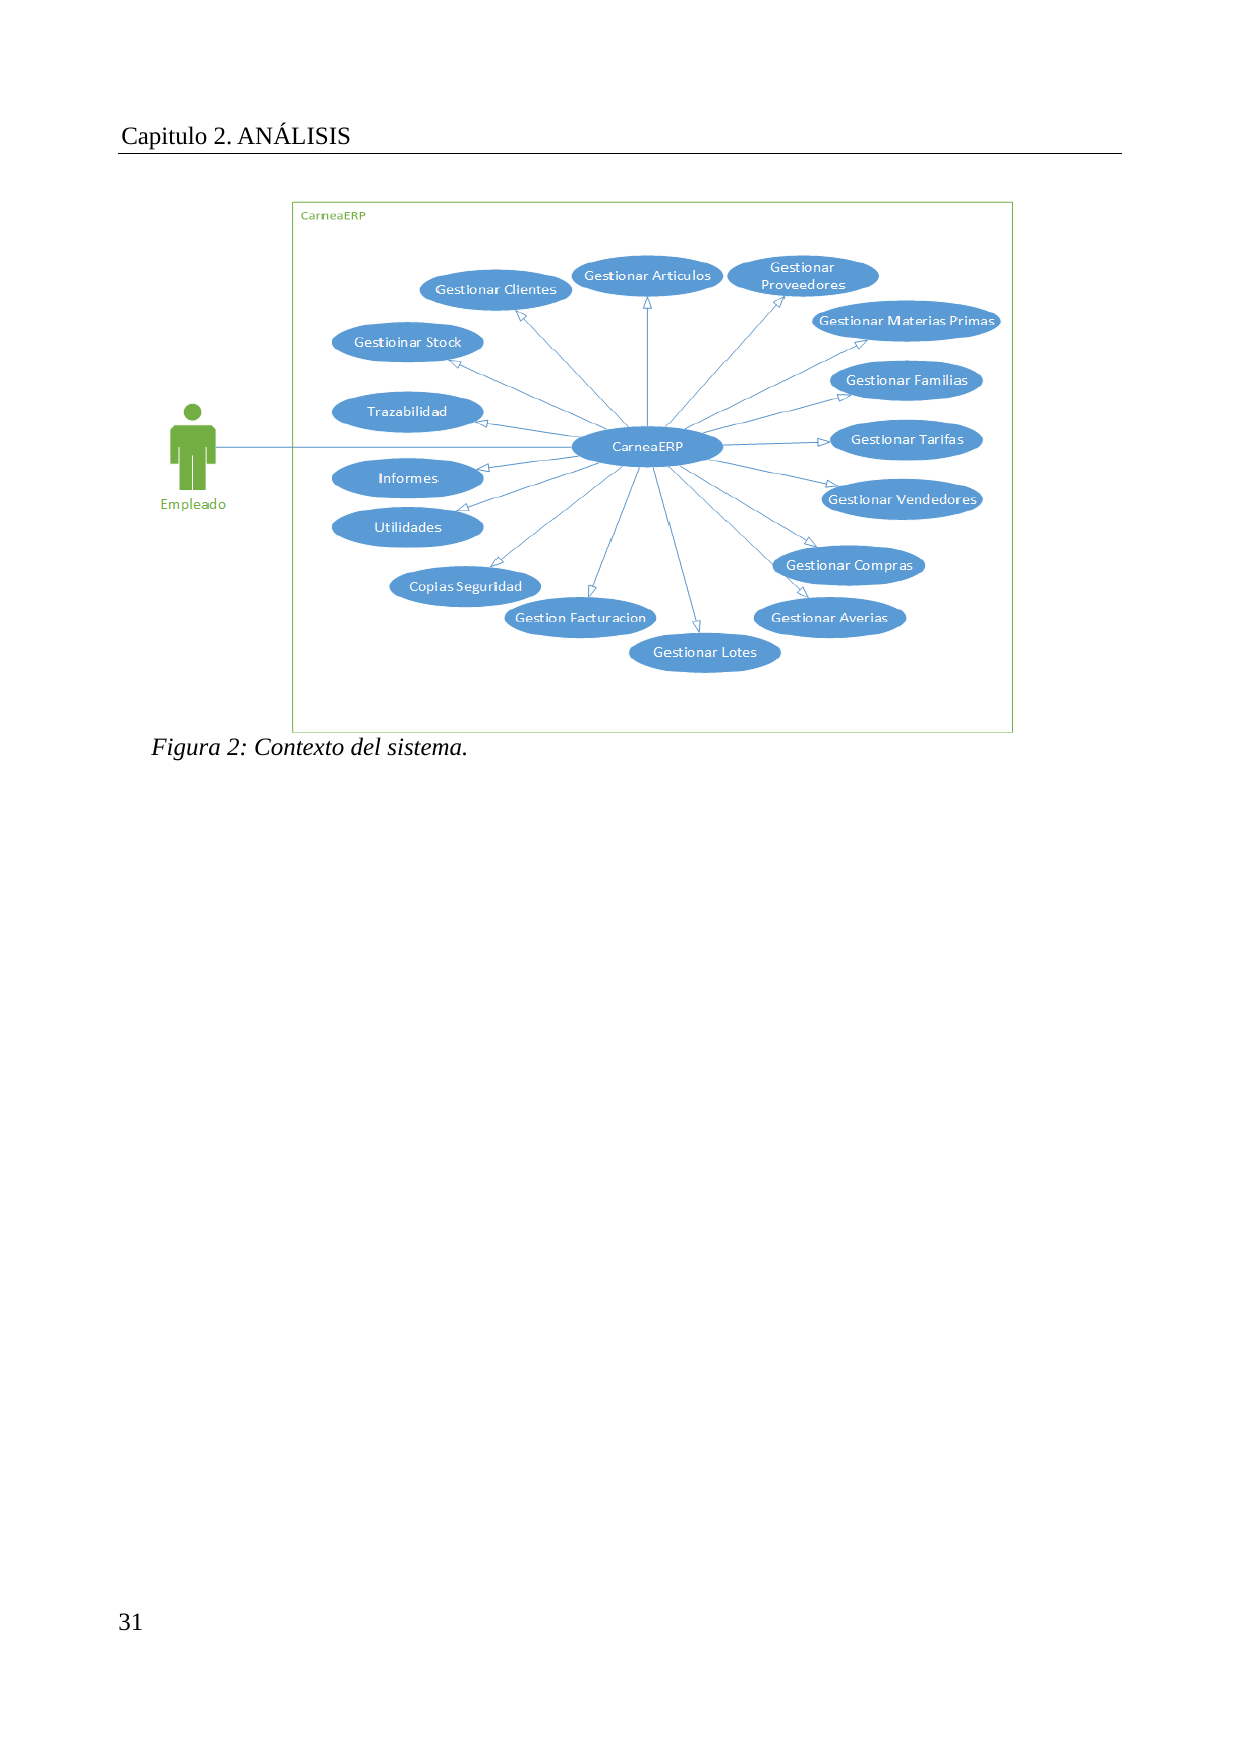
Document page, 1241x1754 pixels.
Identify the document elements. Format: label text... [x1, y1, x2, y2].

picture [151, 201, 1015, 733]
text Figura 2: Contexto del sistema. [151, 733, 1014, 761]
